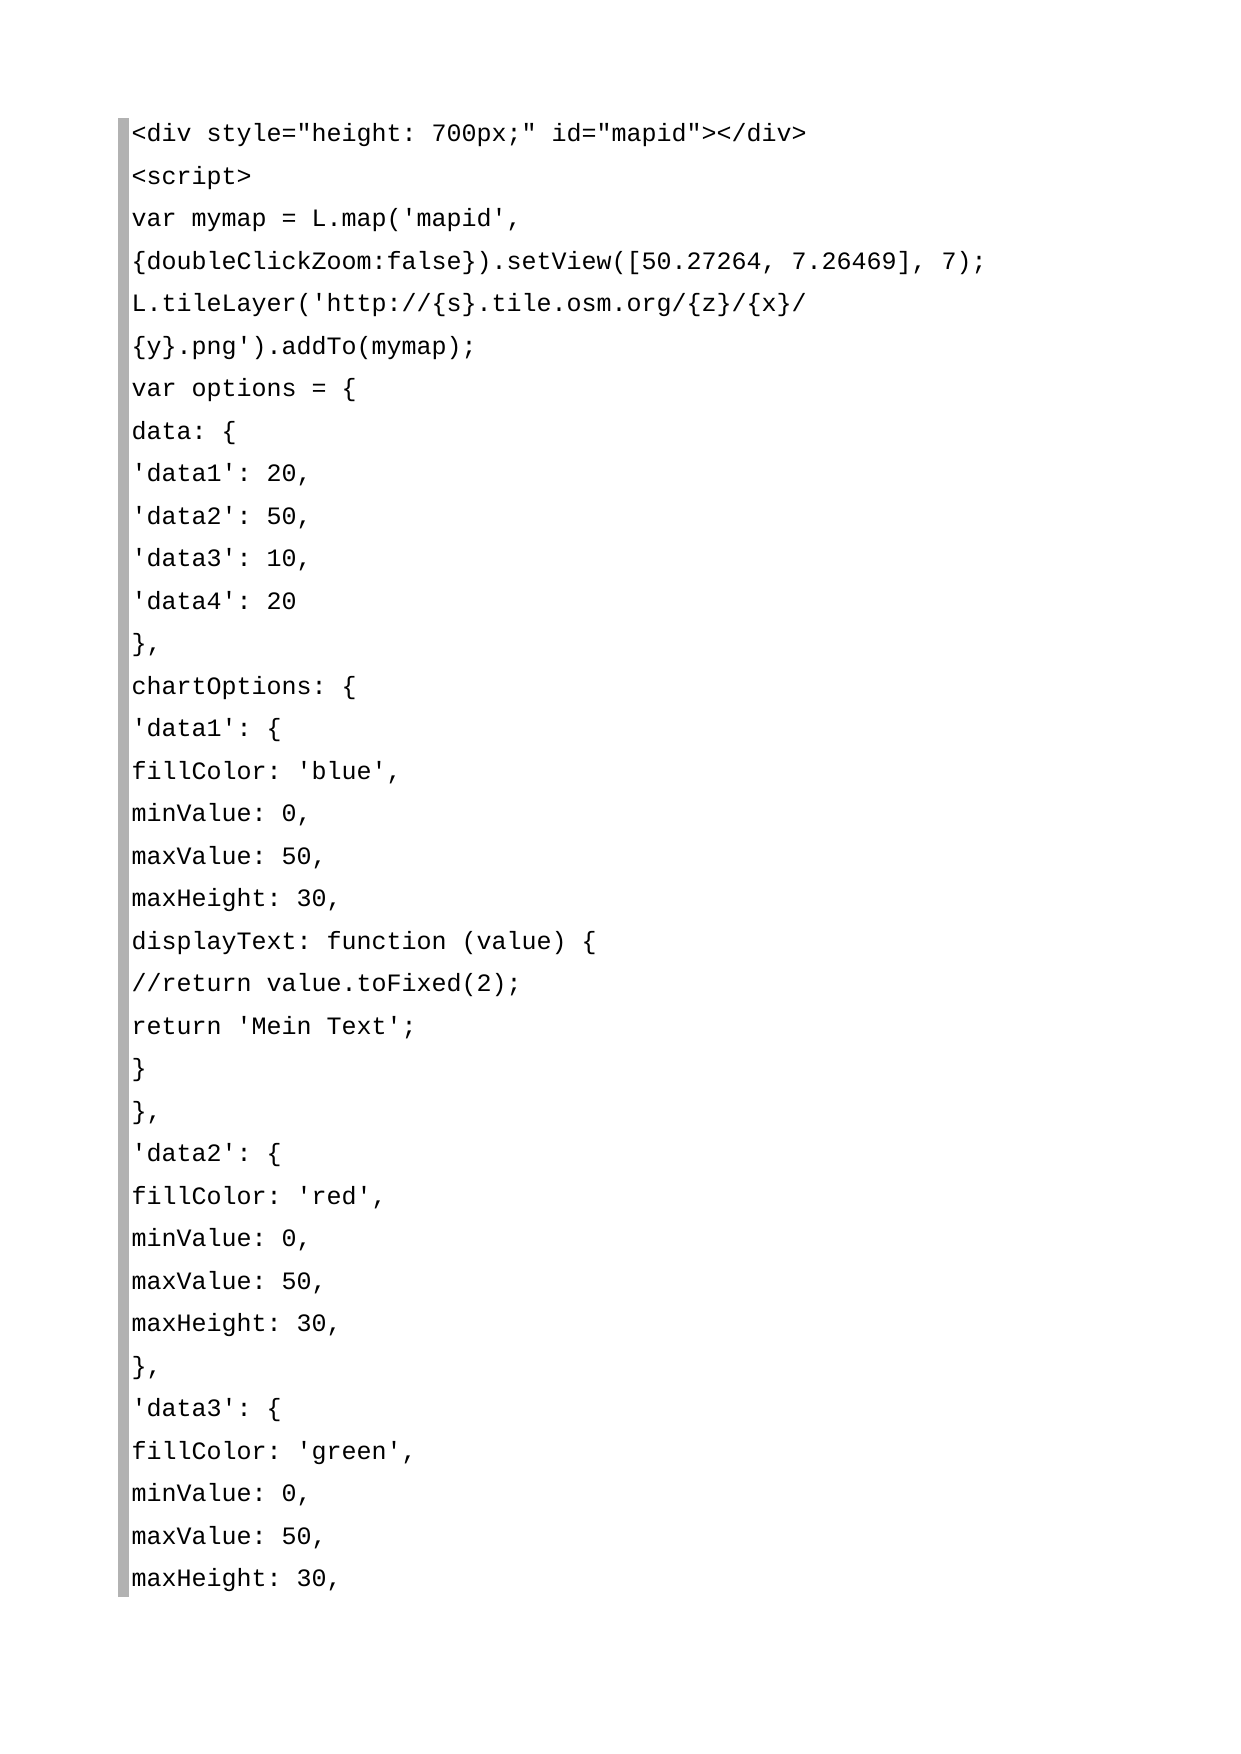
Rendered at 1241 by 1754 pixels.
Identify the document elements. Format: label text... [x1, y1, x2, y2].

text //return value.toFixed(2); [129, 968, 1122, 999]
text 'data4': 20 [129, 586, 1122, 617]
text maxValue: 50, [129, 841, 1122, 872]
text 'data2': { [129, 1138, 1122, 1169]
text L.tileLayer('http://{s}.tile.osm.org/{z}/{x}/{y}.png').addTo(mymap); [129, 288, 1122, 362]
text 'data1': { [129, 713, 1122, 744]
text 'data3': { [129, 1393, 1122, 1424]
text 'data1': 20, [129, 458, 1122, 489]
text 'data2': 50, [129, 501, 1122, 532]
text var options = { [129, 373, 1122, 404]
text var mymap = L.map('mapid', {doubleClickZoom:false}).setView([50.27264, 7.26469], 7); [129, 203, 1122, 277]
text <div style="height: 700px;" id="mapid"></div> [129, 118, 1122, 149]
text maxHeight: 30, [129, 883, 1122, 914]
text chartOptions: { [129, 671, 1122, 702]
text }, [129, 1351, 1122, 1382]
text maxValue: 50, [129, 1521, 1122, 1552]
text 'data3': 10, [129, 543, 1122, 574]
text maxHeight: 30, [129, 1308, 1122, 1339]
text return 'Mein Text'; [129, 1011, 1122, 1042]
text }, [129, 1096, 1122, 1127]
text <script> [129, 161, 1122, 192]
text fillColor: 'red', [129, 1181, 1122, 1212]
text data: { [129, 416, 1122, 447]
text maxHeight: 30, [129, 1563, 1122, 1597]
text minValue: 0, [129, 1223, 1122, 1254]
text fillColor: 'green', [129, 1436, 1122, 1467]
text } [129, 1053, 1122, 1084]
text minValue: 0, [129, 1478, 1122, 1509]
text maxValue: 50, [129, 1266, 1122, 1297]
text displayText: function (value) { [129, 926, 1122, 957]
text minValue: 0, [129, 798, 1122, 829]
text }, [129, 628, 1122, 659]
text fillColor: 'blue', [129, 756, 1122, 787]
